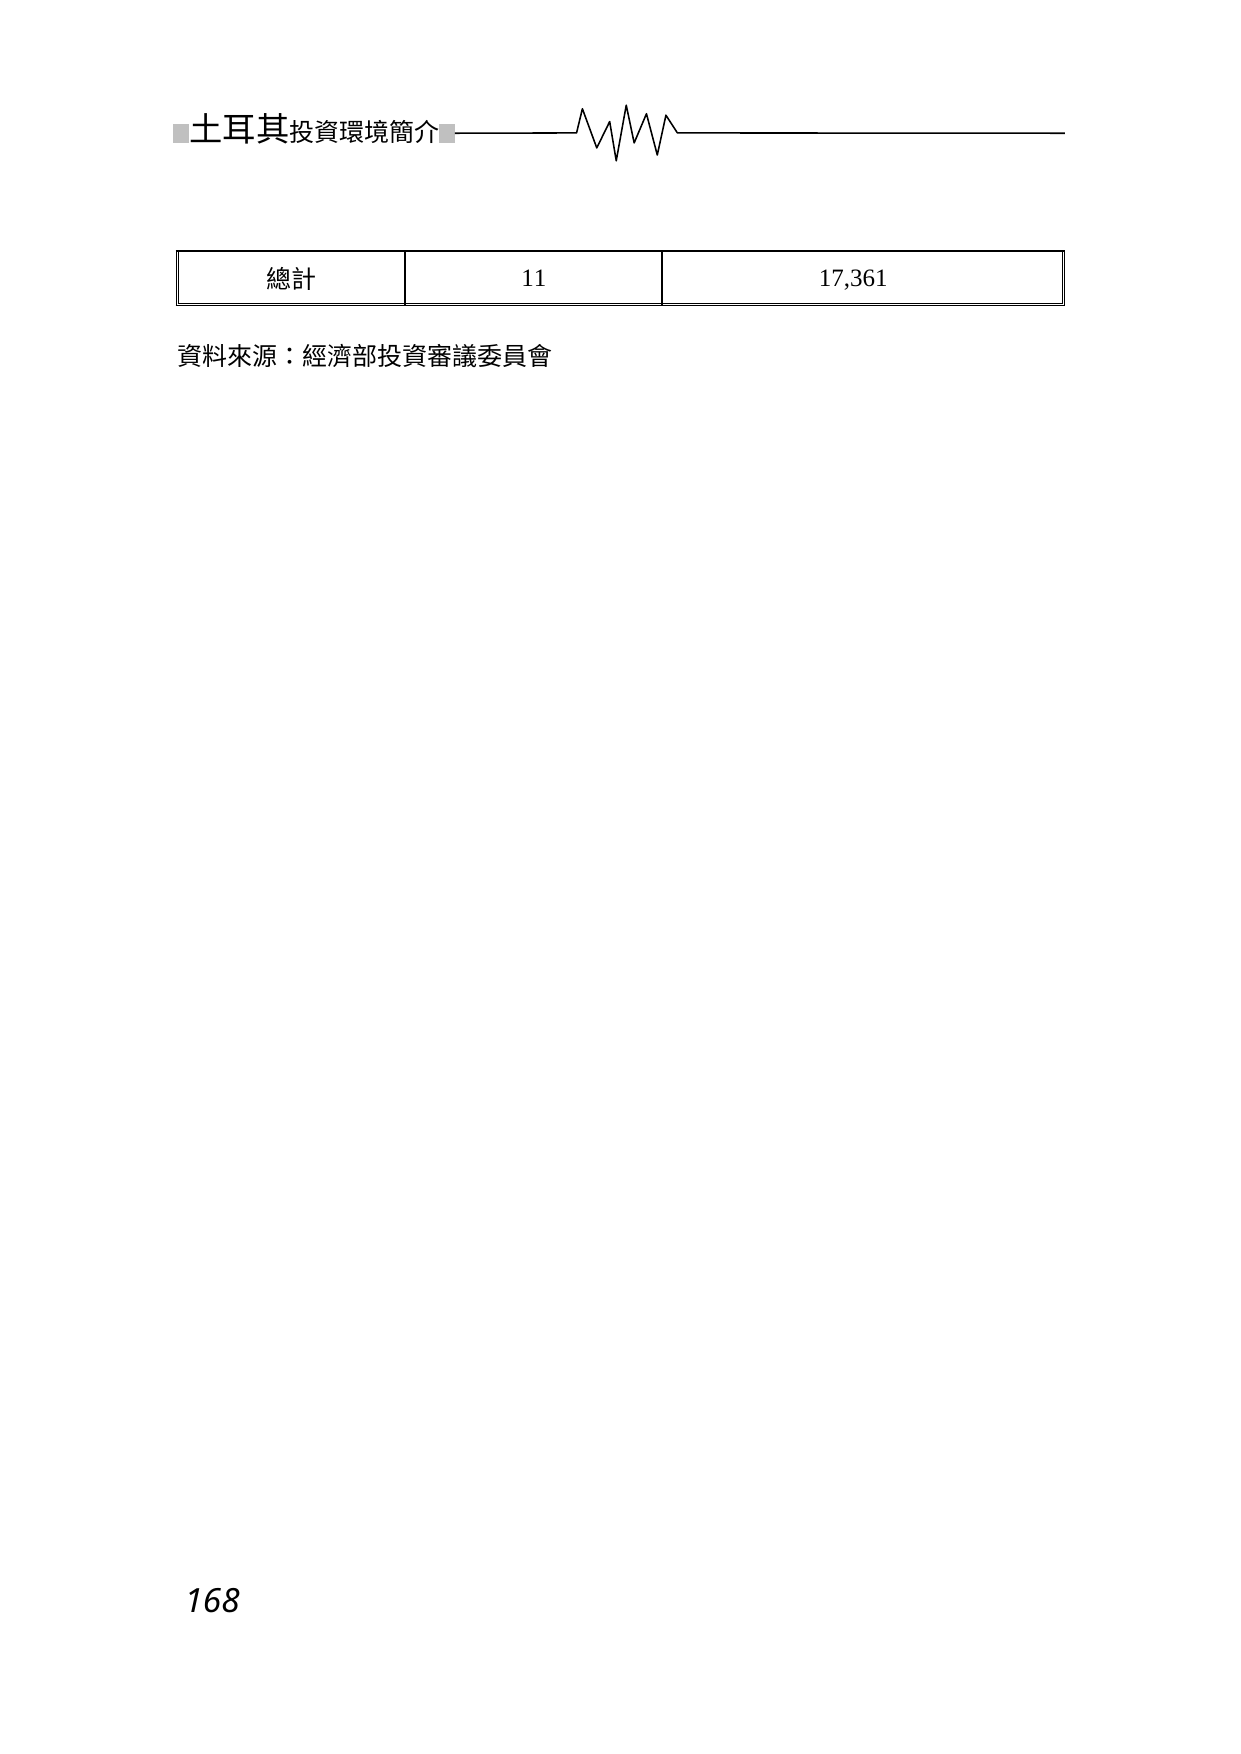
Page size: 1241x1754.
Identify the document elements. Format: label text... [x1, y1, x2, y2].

table_cell 11 [406, 252, 661, 303]
table_cell 17,361 [663, 252, 1062, 303]
text 資料來源：經濟部投資審議委員會 [177, 313, 1063, 375]
table_cell 總計 [179, 252, 404, 303]
